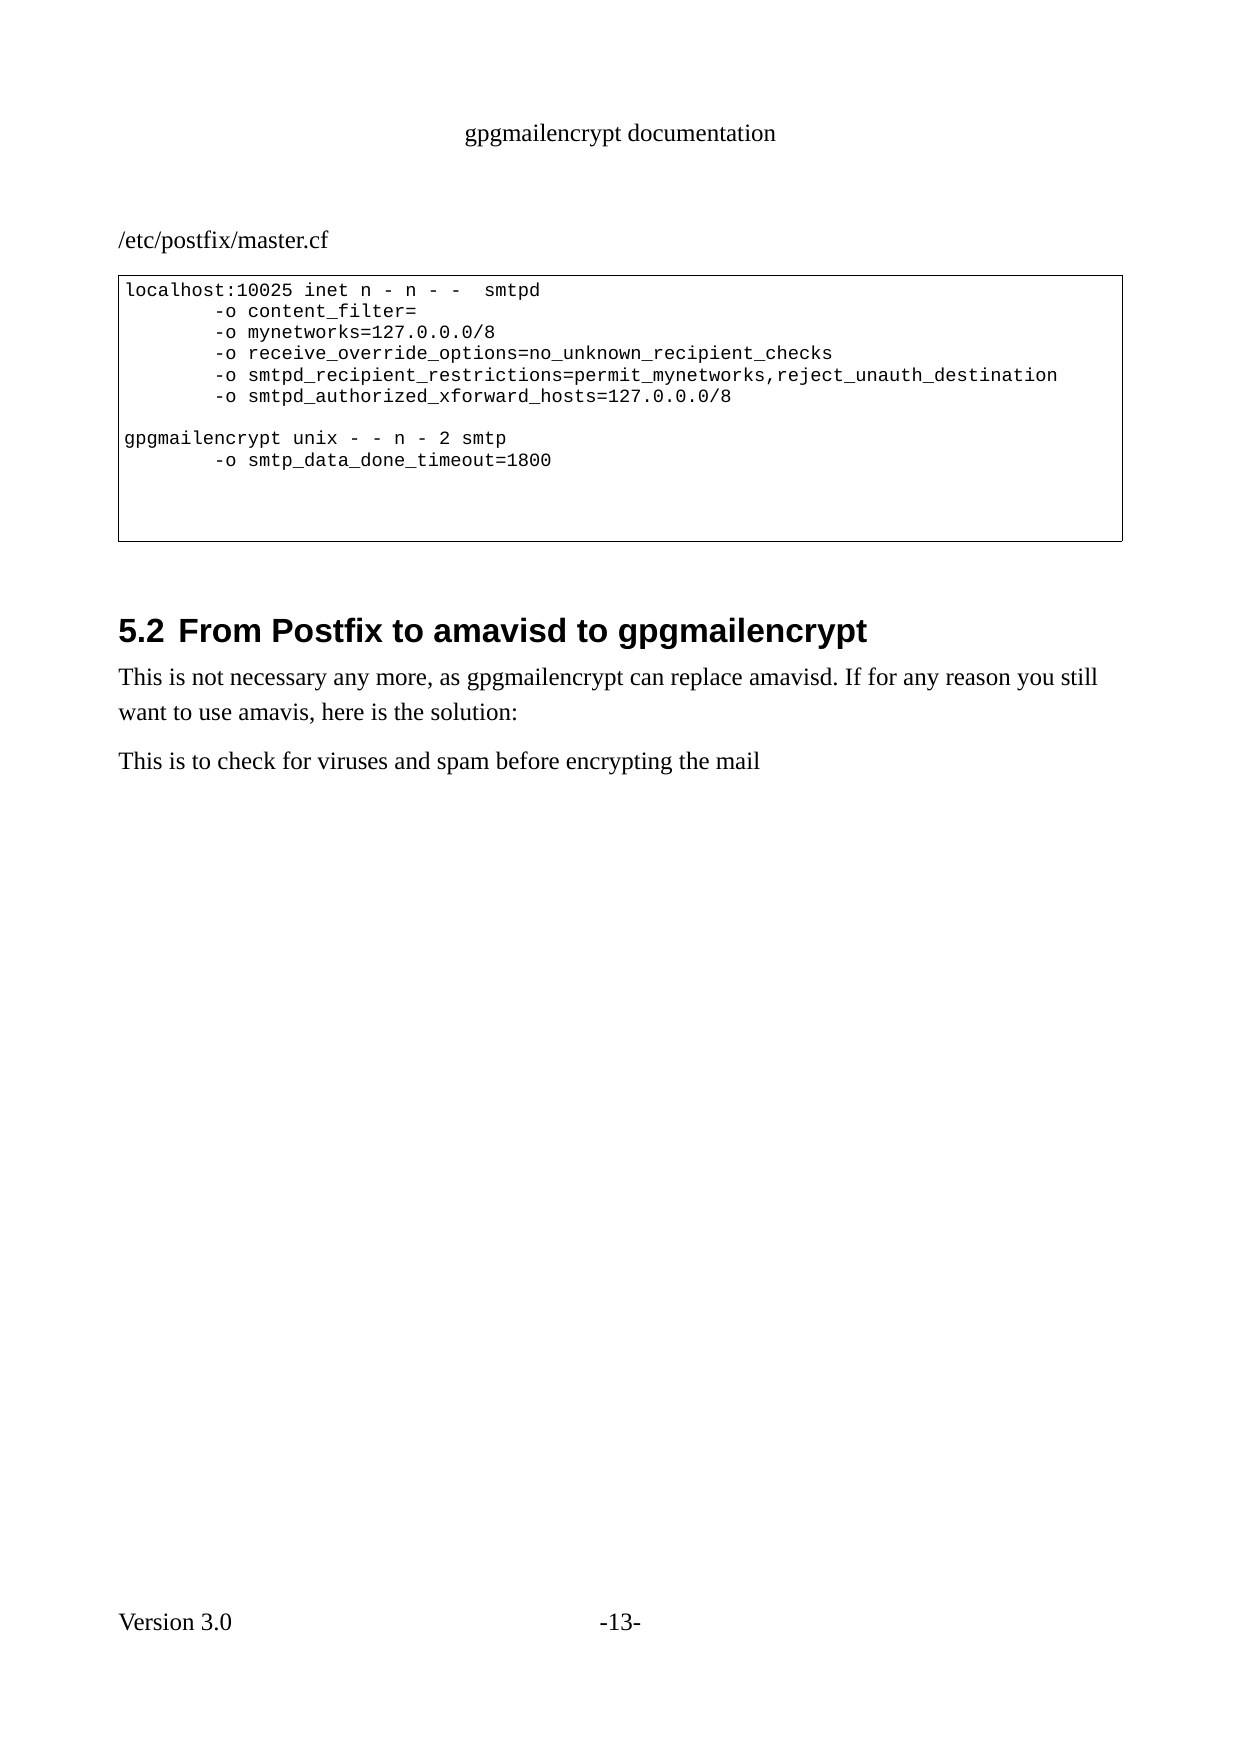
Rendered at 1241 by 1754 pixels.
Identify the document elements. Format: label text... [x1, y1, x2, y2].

text /etc/postfix/master.cf [118, 225, 1122, 254]
table_header localhost:10025 inet n - n - - smtpd -o content_filter= -o mynetworks=127.0.0.0/8 -o receive_override_options=no_unknown_recipient_checks -o smtpd_recipient_restrictions=permit_mynetworks,reject_unauth_destination -o smtpd_authorized_xforward_hosts=127.0.0.0/8 gpgmailencrypt unix - - n - 2 smtp -o smtp_data_done_timeout=1800 [119, 276, 1122, 541]
subtitle From Postfix to amavisd to gpgmailencrypt [118, 611, 1122, 650]
text This is to check for viruses and spam before encrypting the mail [118, 746, 1122, 774]
text This is not necessary any more, as gpgmailencrypt can replace amavisd. If for any reason you still want to use amavis, here is the solution: [118, 662, 1122, 725]
